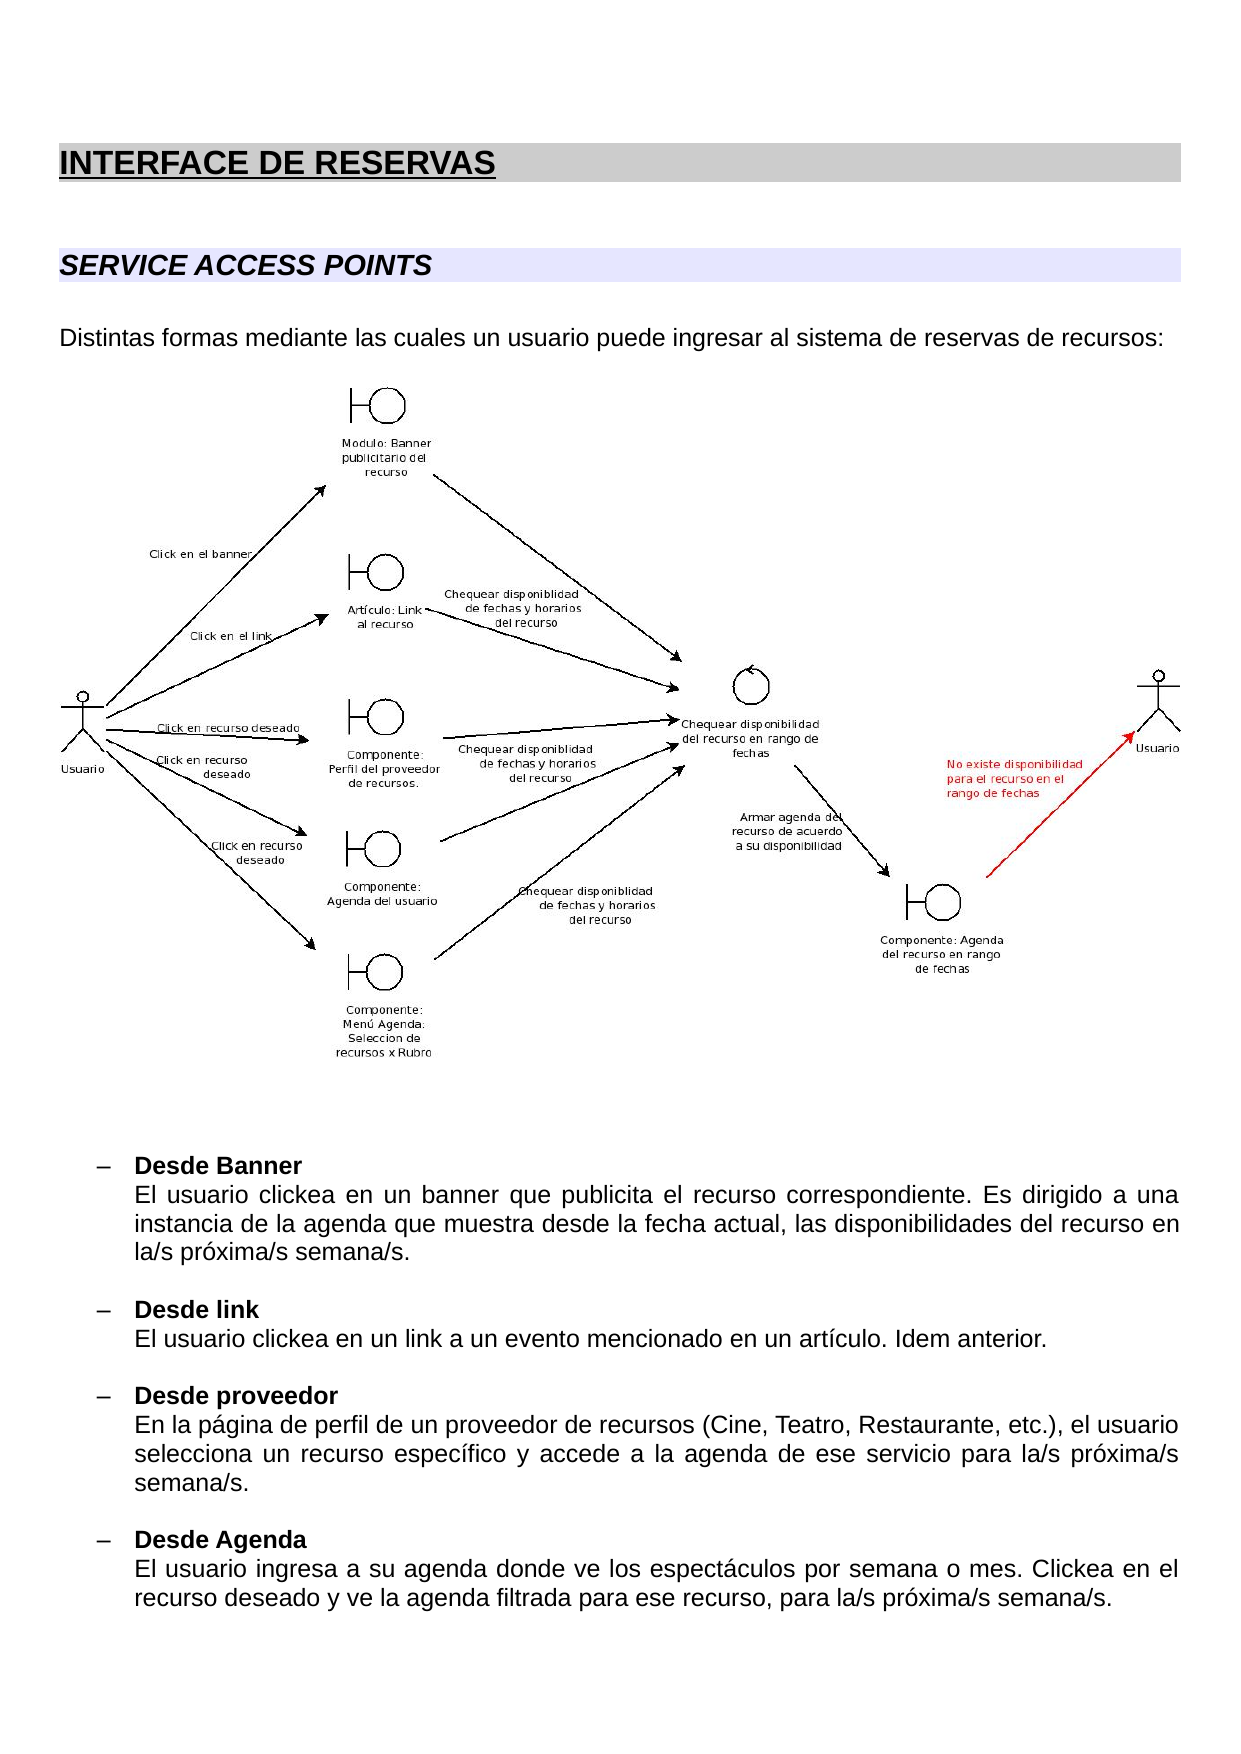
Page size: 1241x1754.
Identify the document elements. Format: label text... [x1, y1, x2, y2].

text Distintas formas mediante las cuales un usuario puede ingresar al sistema de reservas de recursos: [59, 323, 1181, 352]
list El usuario ingresa a su agenda donde ve los espectáculos por semana o mes. Clickea en el recurso deseado y ve la agenda filtrada para ese recurso, para la/s próxima/s semana/s. [97, 1554, 1181, 1611]
list Desde link [97, 1295, 1181, 1324]
list En la página de perfil de un proveedor de recursos (Cine, Teatro, Restaurante, etc.), el usuario selecciona un recurso específico y accede a la agenda de ese servicio para la/s próxima/s semana/s. [97, 1410, 1181, 1496]
list El usuario clickea en un banner que publicita el recurso correspondiente. Es dirigido a una instancia de la agenda que muestra desde la fecha actual, las disponibilidades del recurso en la/s próxima/s semana/s. [97, 1180, 1181, 1266]
list El usuario clickea en un link a un evento mencionado en un artículo. Idem anterior. [97, 1324, 1181, 1352]
subtitle SERVICE ACCESS POINTS [59, 248, 1181, 282]
list Desde proveedor [97, 1381, 1181, 1410]
list Desde Agenda [97, 1525, 1181, 1554]
picture [59, 380, 1182, 1065]
subtitle INTERFACE DE RESERVAS [59, 143, 1181, 182]
list Desde Banner [97, 1151, 1181, 1180]
